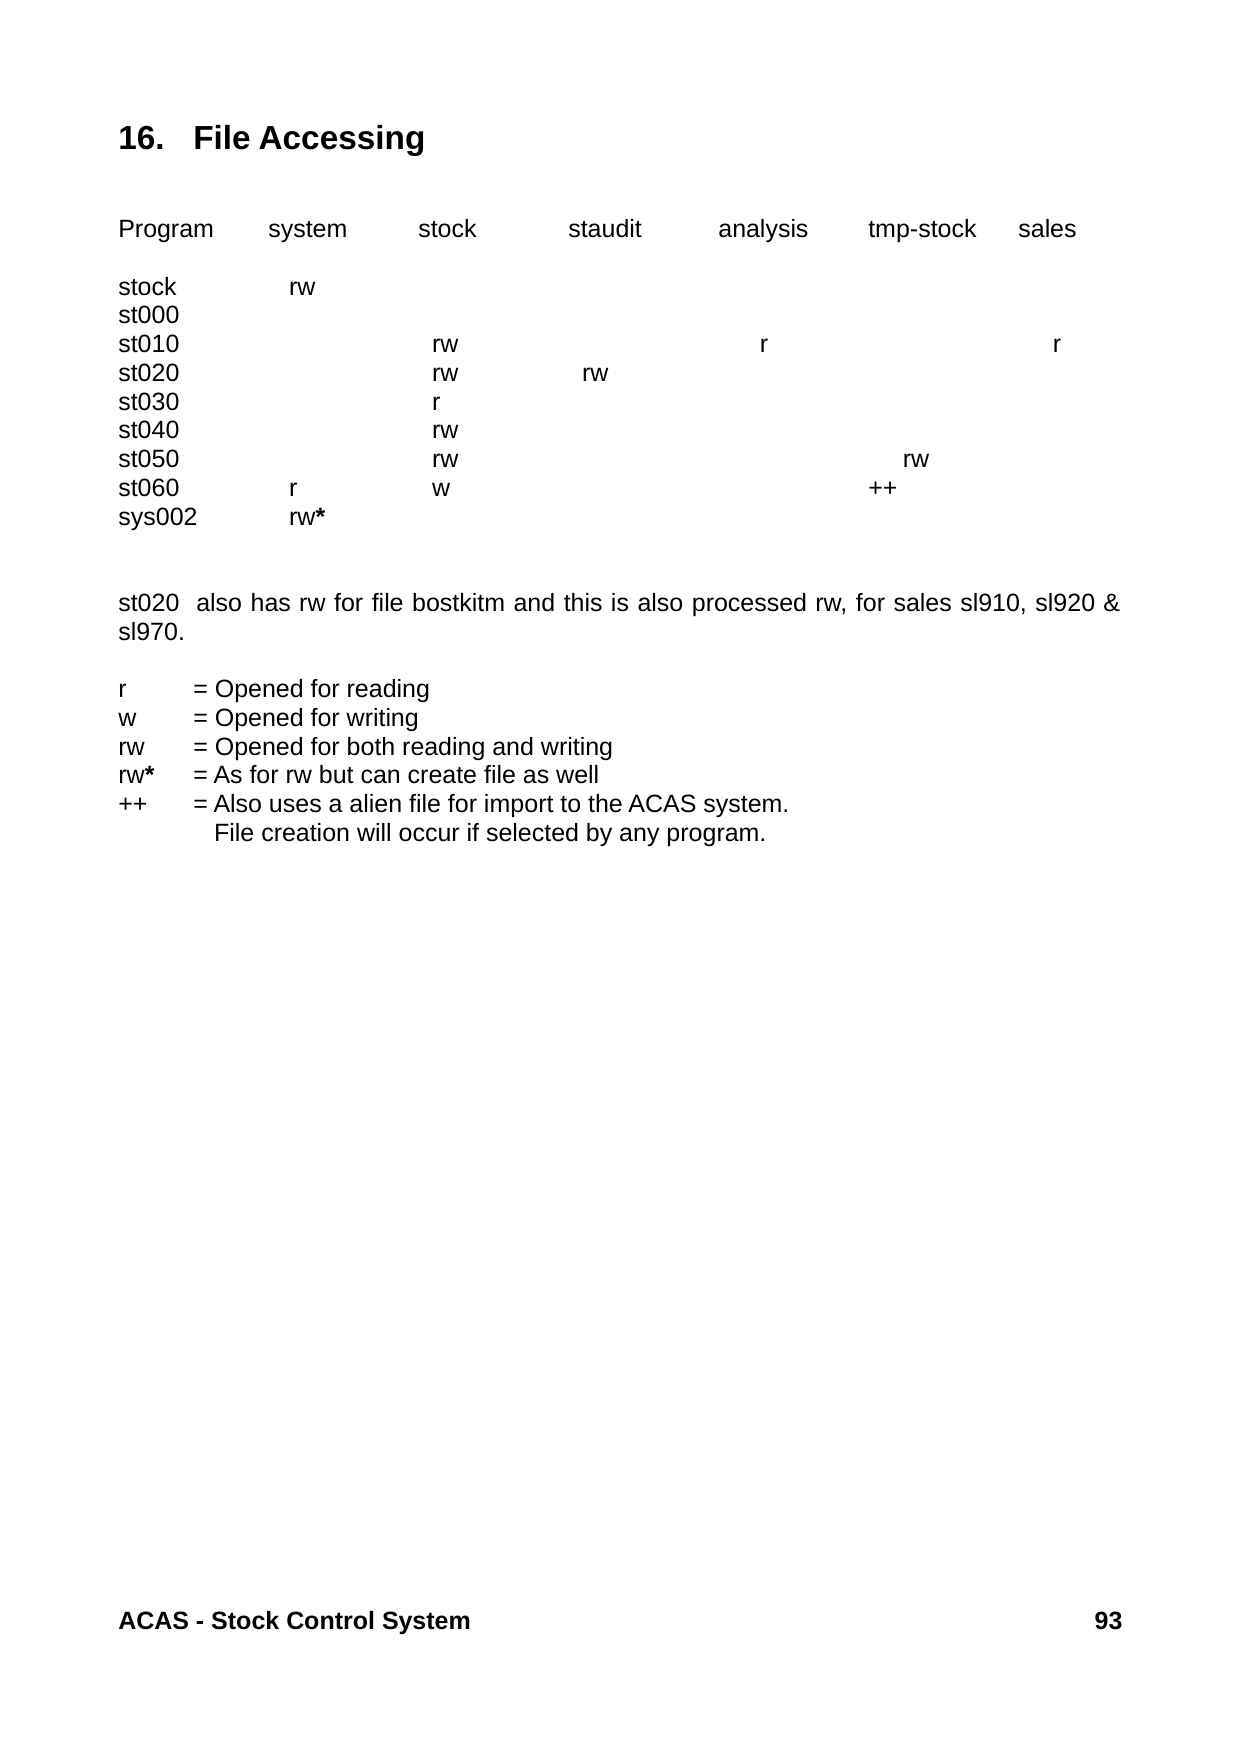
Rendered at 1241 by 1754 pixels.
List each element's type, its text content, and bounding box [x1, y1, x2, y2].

subtitle File Accessing [118, 118, 1122, 157]
text sys002 rw* [118, 502, 1122, 530]
text rw = Opened for both reading and writing [118, 732, 1122, 760]
text st040 rw [118, 415, 1122, 444]
text st000 [118, 300, 1122, 329]
text rw* = As for rw but can create file as well [118, 760, 1122, 789]
text File creation will occur if selected by any program. [118, 818, 1122, 847]
text st060 r w ++ [118, 473, 1122, 502]
text st050 rw rw [118, 444, 1122, 473]
text Program system stock staudit analysis tmp-stock sales [118, 214, 1122, 243]
text stock rw [118, 272, 1122, 300]
text w = Opened for writing [118, 703, 1122, 732]
text ++ = Also uses a alien file for import to the ACAS system. [118, 789, 1122, 818]
text st010 rw r r [118, 329, 1122, 358]
text r = Opened for reading [118, 674, 1122, 703]
text st020 also has rw for file bostkitm and this is also processed rw, for sales sl910, sl920 & sl970. [118, 588, 1122, 645]
text st030 r [118, 387, 1122, 415]
text st020 rw rw [118, 358, 1122, 387]
